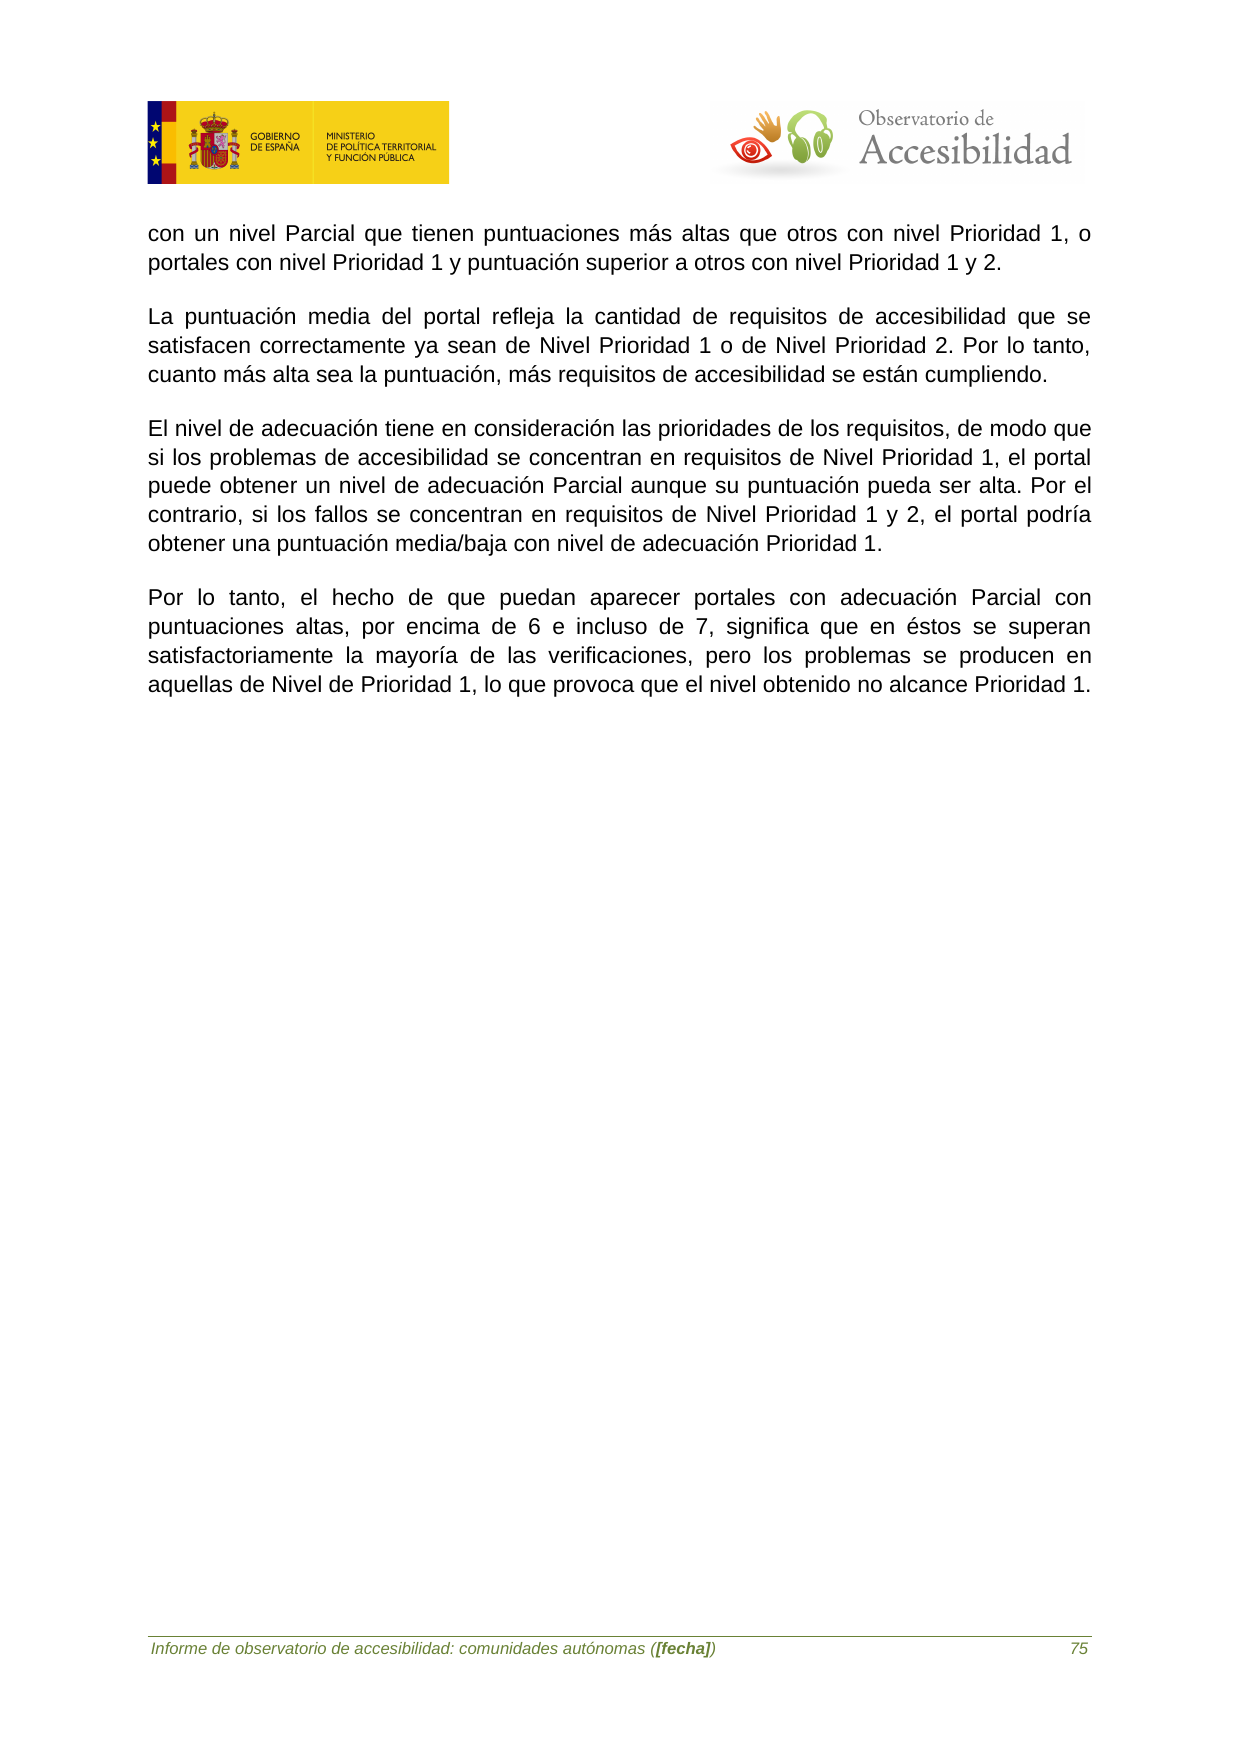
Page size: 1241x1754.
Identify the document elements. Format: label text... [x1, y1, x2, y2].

text El nivel de adecuación tiene en consideración las prioridades de los requisitos, de modo que si los problemas de accesibilidad se concentran en requisitos de Nivel Prioridad 1, el portal puede obtener un nivel de adecuación Parcial aunque su puntuación pueda ser alta. Por el contrario, si los fallos se concentran en requisitos de Nivel Prioridad 1 y 2, el portal podría obtener una puntuación media/baja con nivel de adecuación Prioridad 1. [148, 414, 1092, 557]
text con un nivel Parcial que tienen puntuaciones más altas que otros con nivel Prioridad 1, o portales con nivel Prioridad 1 y puntuación superior a otros con nivel Prioridad 1 y 2. [148, 220, 1092, 275]
picture [710, 101, 1086, 184]
text Por lo tanto, el hecho de que puedan aparecer portales con adecuación Parcial con puntuaciones altas, por encima de 6 e incluso de 7, significa que en éstos se superan satisfactoriamente la mayoría de las verificaciones, pero los problemas se producen en aquellas de Nivel de Prioridad 1, lo que provoca que el nivel obtenido no alcance Prioridad 1. [148, 584, 1092, 697]
picture [147, 101, 450, 184]
text La puntuación media del portal refleja la cantidad de requisitos de accesibilidad que se satisfacen correctamente ya sean de Nivel Prioridad 1 o de Nivel Prioridad 2. Por lo tanto, cuanto más alta sea la puntuación, más requisitos de accesibilidad se están cumpliendo. [148, 303, 1092, 387]
